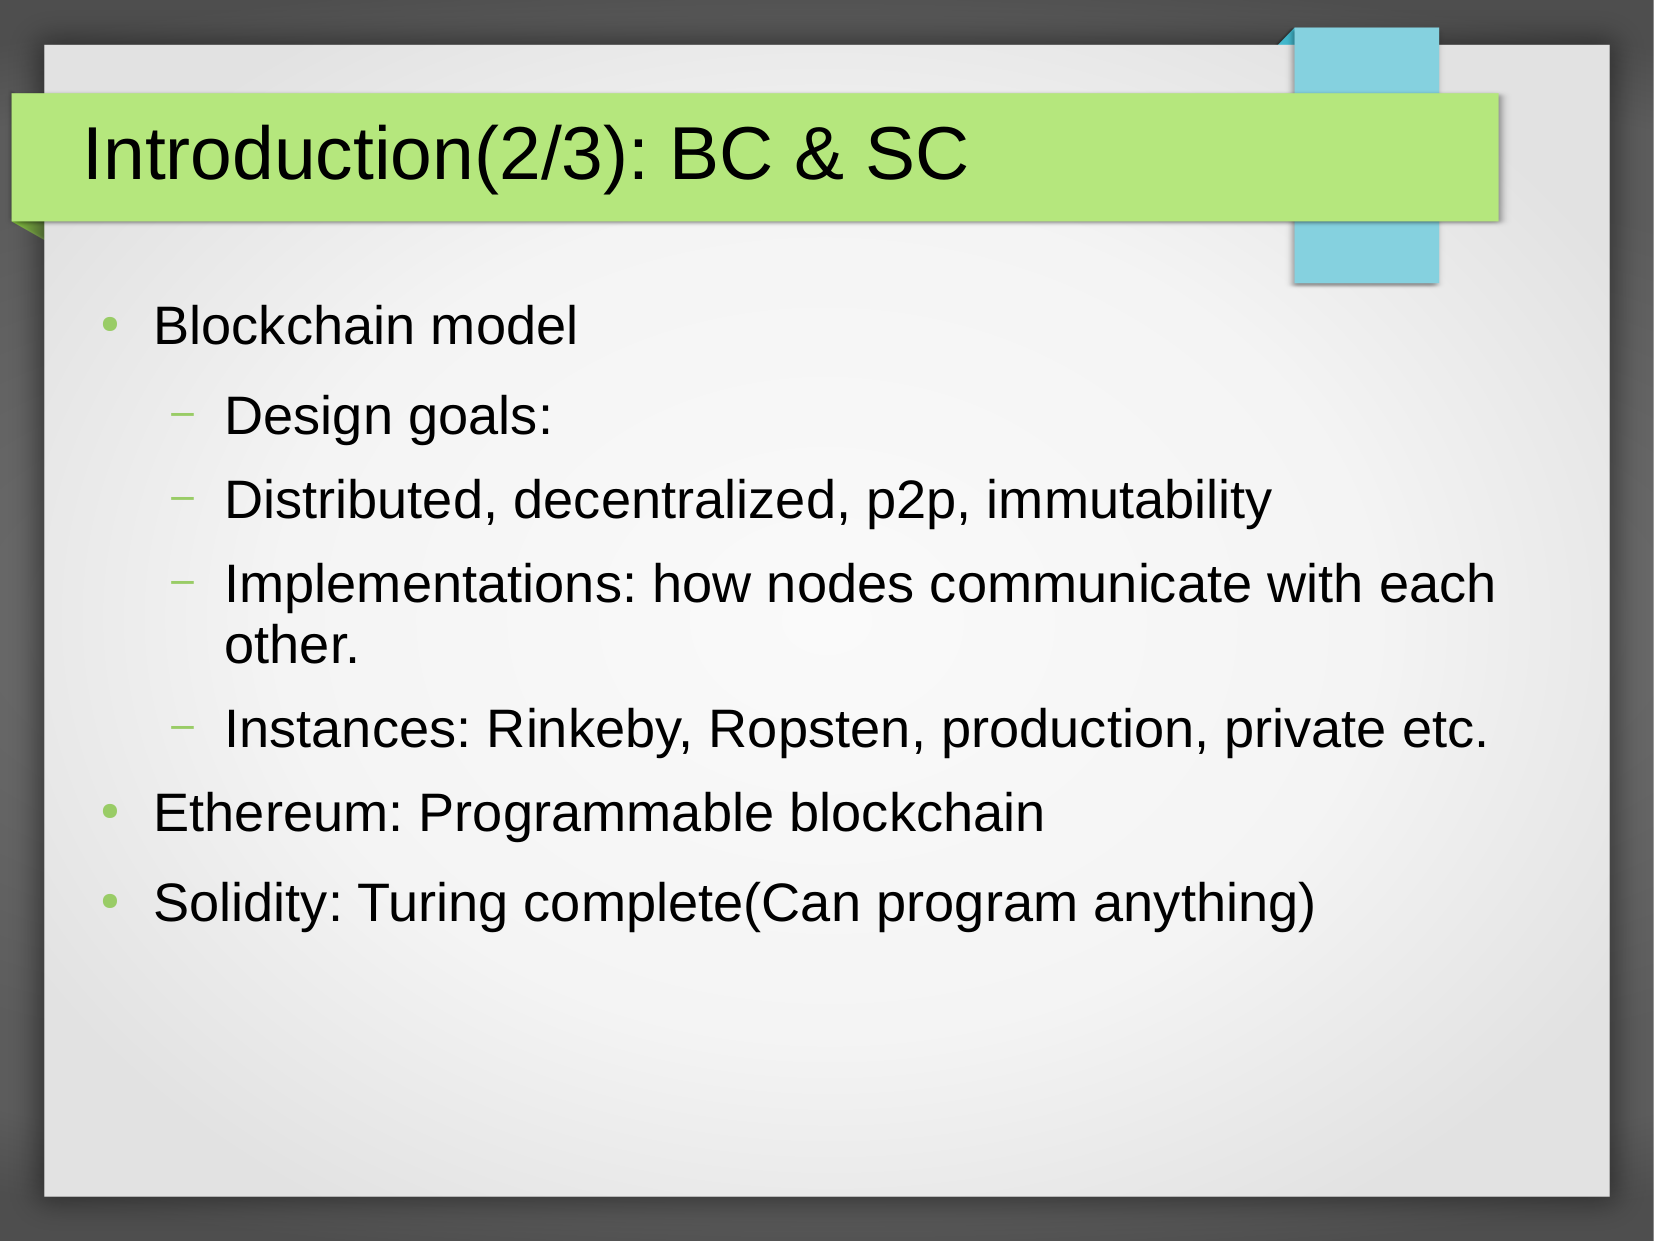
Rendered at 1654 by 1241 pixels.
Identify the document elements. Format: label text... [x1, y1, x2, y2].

list Blockchain model Design goals: Distributed, decentralized, p2p, immutability Implementations: how nodes communicate with each other. Instances: Rinkeby, Ropsten, production, private etc. Ethereum: Programmable blockchain Solidity: Turing complete(Can program anything) [82, 295, 1571, 1015]
title Introduction(2/3): BC & SC [82, 94, 1264, 213]
picture [0, 0, 1654, 1241]
